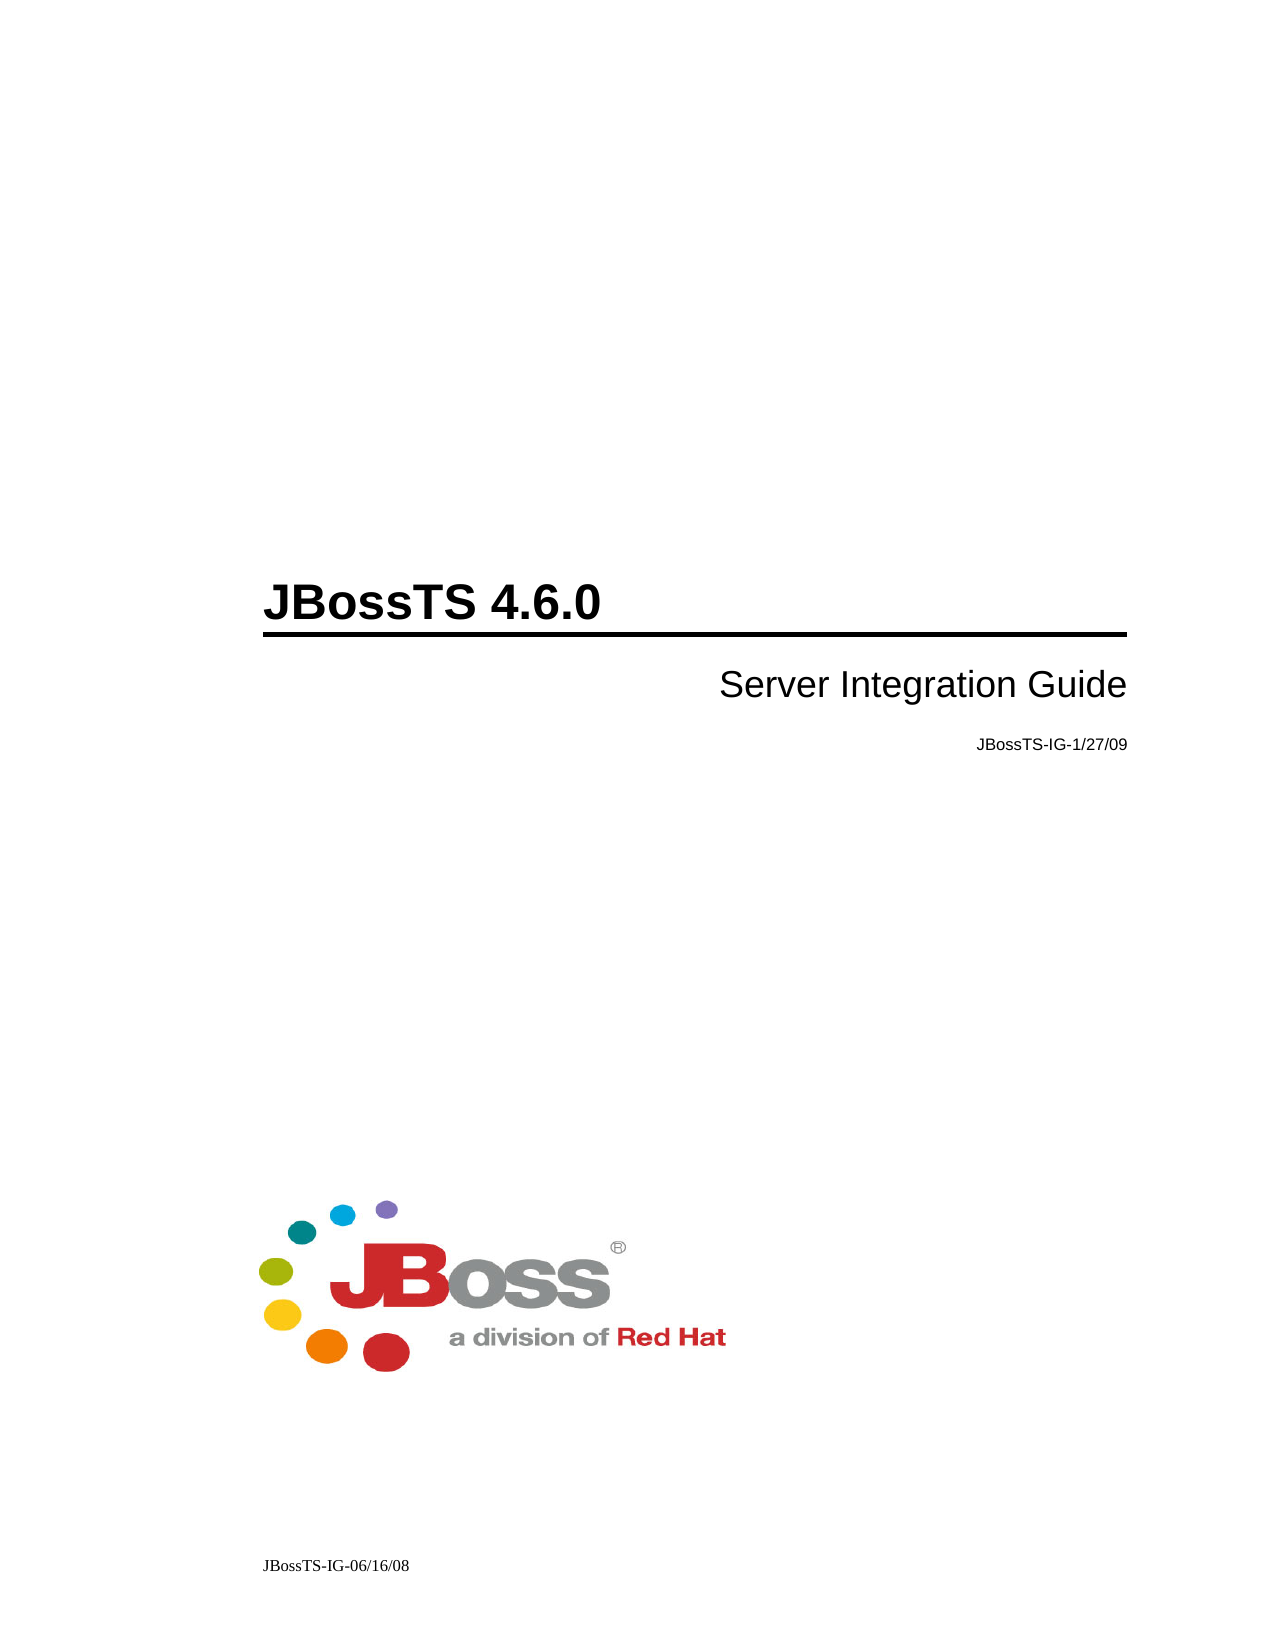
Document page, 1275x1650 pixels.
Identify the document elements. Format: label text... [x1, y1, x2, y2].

title JBossTS 4.6.0 [263, 573, 1127, 632]
subtitle Server Integration Guide [263, 662, 1127, 706]
picture [259, 1200, 726, 1372]
text JBossTS-IG-1/27/09 [263, 735, 1127, 754]
